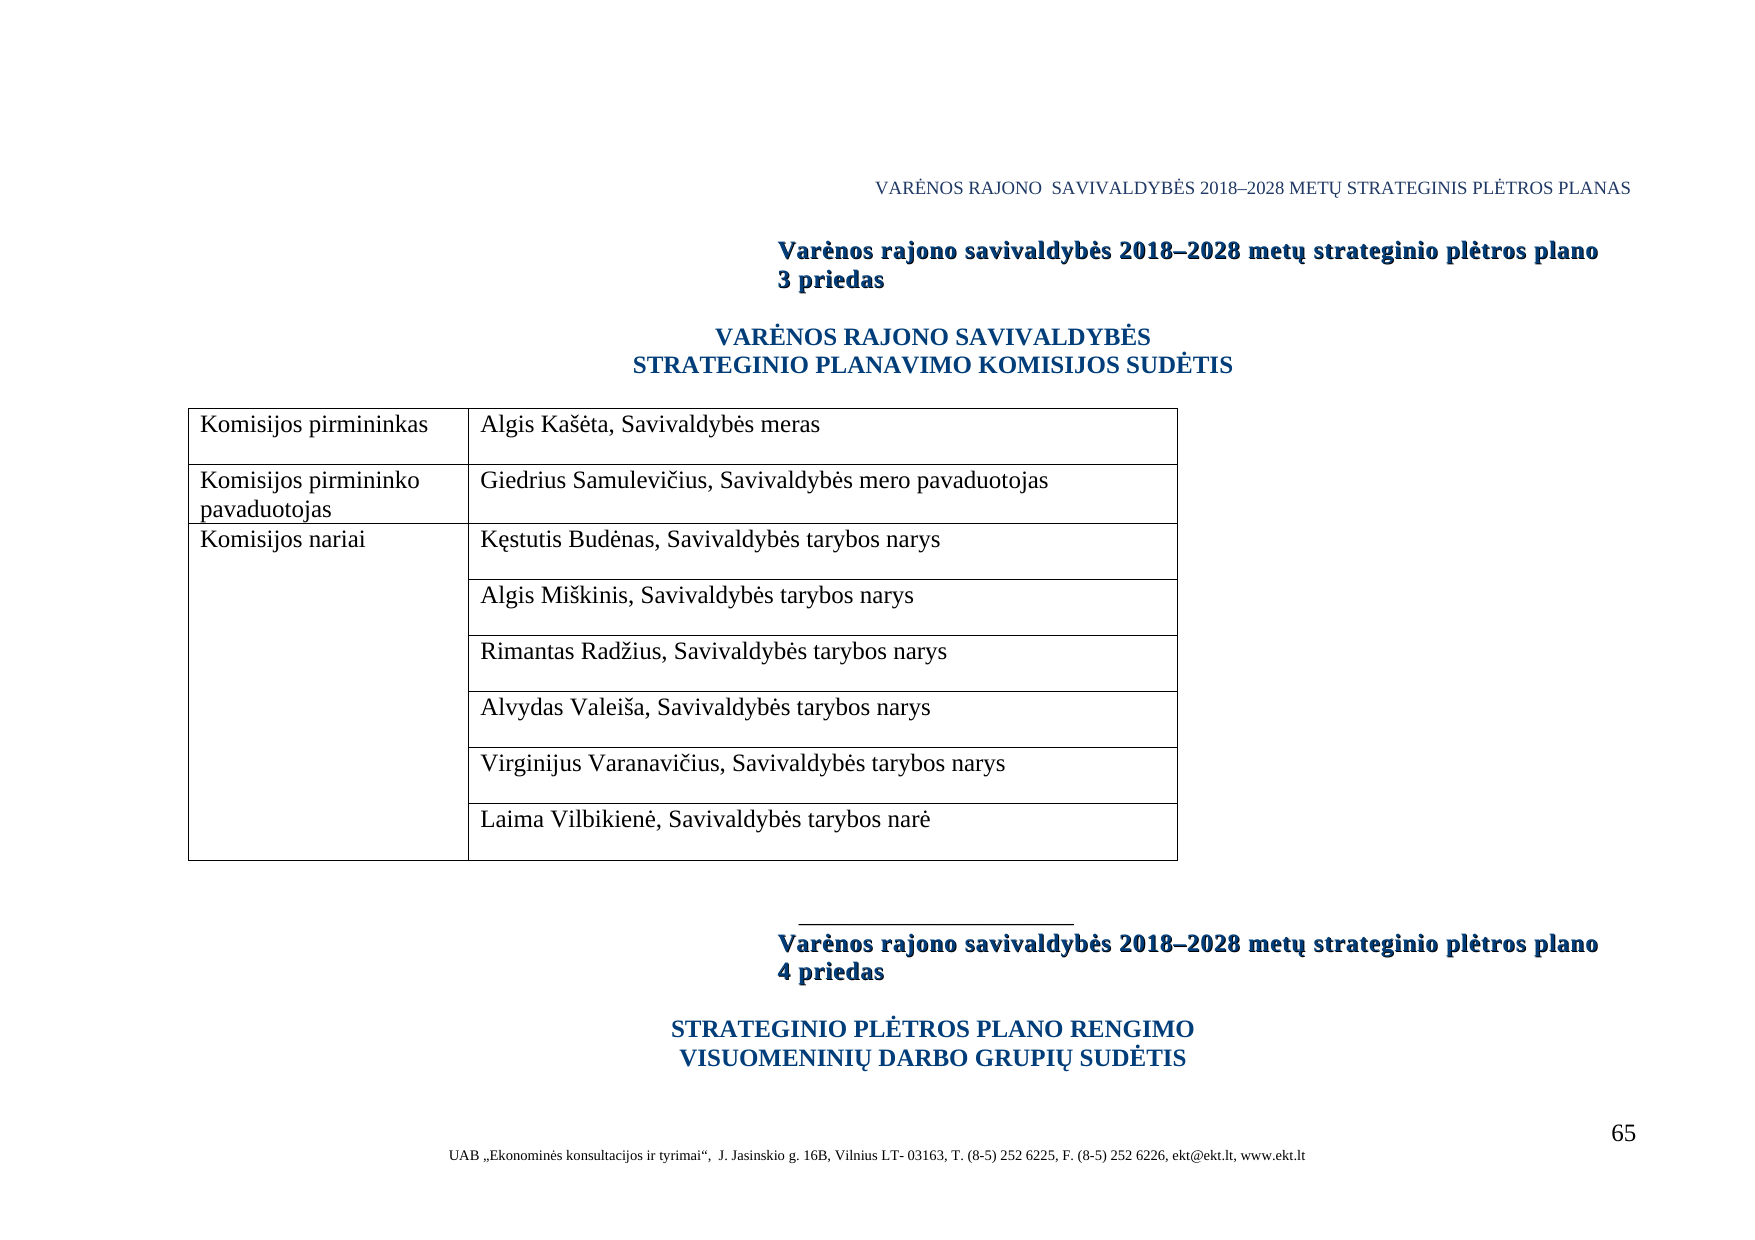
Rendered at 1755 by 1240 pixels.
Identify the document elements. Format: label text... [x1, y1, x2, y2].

table_cell Komisijos pirmininko pavaduotojas [189, 465, 468, 523]
table_cell Laima Vilbikienė, Savivaldybės tarybos narė [469, 804, 1177, 859]
subtitle Varėnos rajono savivaldybės 2018–2028 metų strateginio plėtros plano [777, 235, 1695, 264]
subtitle 4 priedas [702, 956, 1695, 985]
table_cell Alvydas Valeiša, Savivaldybės tarybos narys [469, 692, 1177, 747]
table_cell Virginijus Varanavičius, Savivaldybės tarybos narys [469, 748, 1177, 803]
text ______________________ [177, 899, 1695, 928]
table_header Komisijos pirmininkas [189, 409, 468, 464]
subtitle 3 priedas [702, 264, 1695, 293]
text STRATEGINIO PLANAVIMO KOMISIJOS SUDĖTIS [177, 350, 1695, 379]
table_cell Rimantas Radžius, Savivaldybės tarybos narys [469, 636, 1177, 691]
table_cell Kęstutis Budėnas, Savivaldybės tarybos narys [469, 524, 1177, 579]
table_cell Giedrius Samulevičius, Savivaldybės mero pavaduotojas [469, 465, 1177, 523]
subtitle Varėnos rajono savivaldybės 2018–2028 metų strateginio plėtros plano [777, 928, 1695, 956]
table_cell Algis Miškinis, Savivaldybės tarybos narys [469, 580, 1177, 635]
table_cell Komisijos nariai [189, 524, 468, 859]
text VISUOMENINIŲ DARBO GRUPIŲ SUDĖTIS [177, 1043, 1695, 1071]
text STRATEGINIO PLĖTROS PLANO RENGIMO [177, 1014, 1695, 1043]
table_header Algis Kašėta, Savivaldybės meras [469, 409, 1177, 464]
text VARĖNOS RAJONO SAVIVALDYBĖS [177, 322, 1695, 350]
